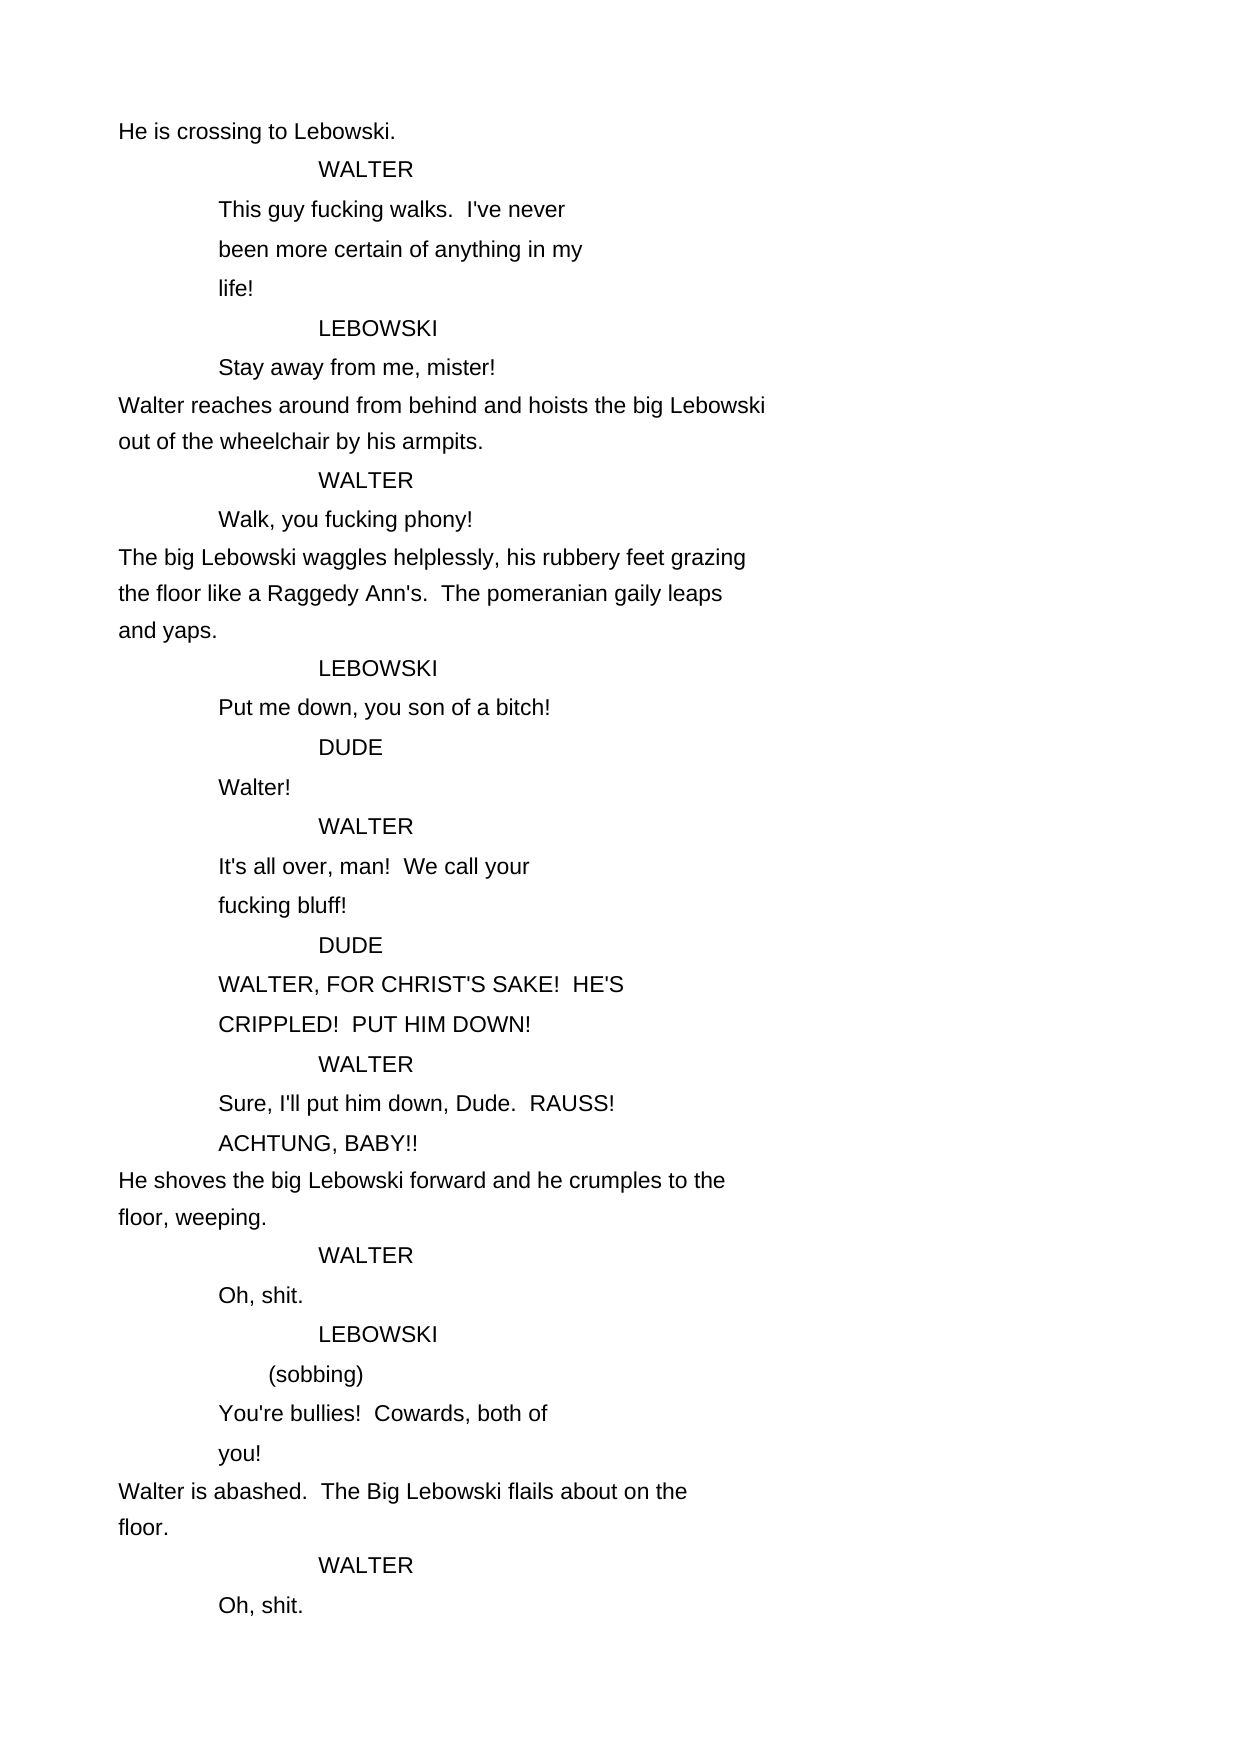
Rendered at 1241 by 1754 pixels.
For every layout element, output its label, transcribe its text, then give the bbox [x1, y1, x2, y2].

text LEBOWSKI [118, 653, 1122, 682]
text Walter! [118, 772, 1122, 800]
text fucking bluff! [118, 890, 1122, 919]
text He is crossing to Lebowski. [118, 118, 1122, 144]
text WALTER, FOR CHRIST'S SAKE! HE'S [118, 969, 1122, 998]
text Stay away from me, mister! [118, 352, 1122, 381]
text the floor like a Raggedy Ann's. The pomeranian gaily leaps [118, 580, 1122, 607]
text DUDE [118, 930, 1122, 959]
text He shoves the big Lebowski forward and he crumples to the [118, 1167, 1122, 1194]
text Sure, I'll put him down, Dude. RAUSS! [118, 1088, 1122, 1117]
text This guy fucking walks. I've never [118, 194, 1122, 223]
text you! [118, 1438, 1122, 1467]
text WALTER [118, 1240, 1122, 1269]
text been more certain of anything in my [118, 234, 1122, 262]
text Walter is abashed. The Big Lebowski flails about on the [118, 1478, 1122, 1504]
text Oh, shit. [118, 1280, 1122, 1308]
text Put me down, you son of a bitch! [118, 692, 1122, 721]
text Walter reaches around from behind and hoists the big Lebowski [118, 392, 1122, 418]
text WALTER [118, 1049, 1122, 1077]
text It's all over, man! We call your [118, 851, 1122, 879]
text The big Lebowski waggles helplessly, his rubbery feet grazing [118, 544, 1122, 570]
text WALTER [118, 1550, 1122, 1579]
text floor, weeping. [118, 1204, 1122, 1230]
text (sobbing) [118, 1359, 1122, 1388]
text DUDE [118, 732, 1122, 761]
text life! [118, 273, 1122, 302]
text and yaps. [118, 617, 1122, 643]
text Walk, you fucking phony! [118, 504, 1122, 533]
text WALTER [118, 154, 1122, 183]
text ACHTUNG, BABY!! [118, 1128, 1122, 1157]
text LEBOWSKI [118, 313, 1122, 342]
text LEBOWSKI [118, 1319, 1122, 1348]
text WALTER [118, 811, 1122, 840]
text Oh, shit. [118, 1590, 1122, 1619]
text WALTER [118, 465, 1122, 493]
text floor. [118, 1514, 1122, 1540]
text You're bullies! Cowards, both of [118, 1398, 1122, 1427]
text out of the wheelchair by his armpits. [118, 428, 1122, 455]
text CRIPPLED! PUT HIM DOWN! [118, 1009, 1122, 1038]
